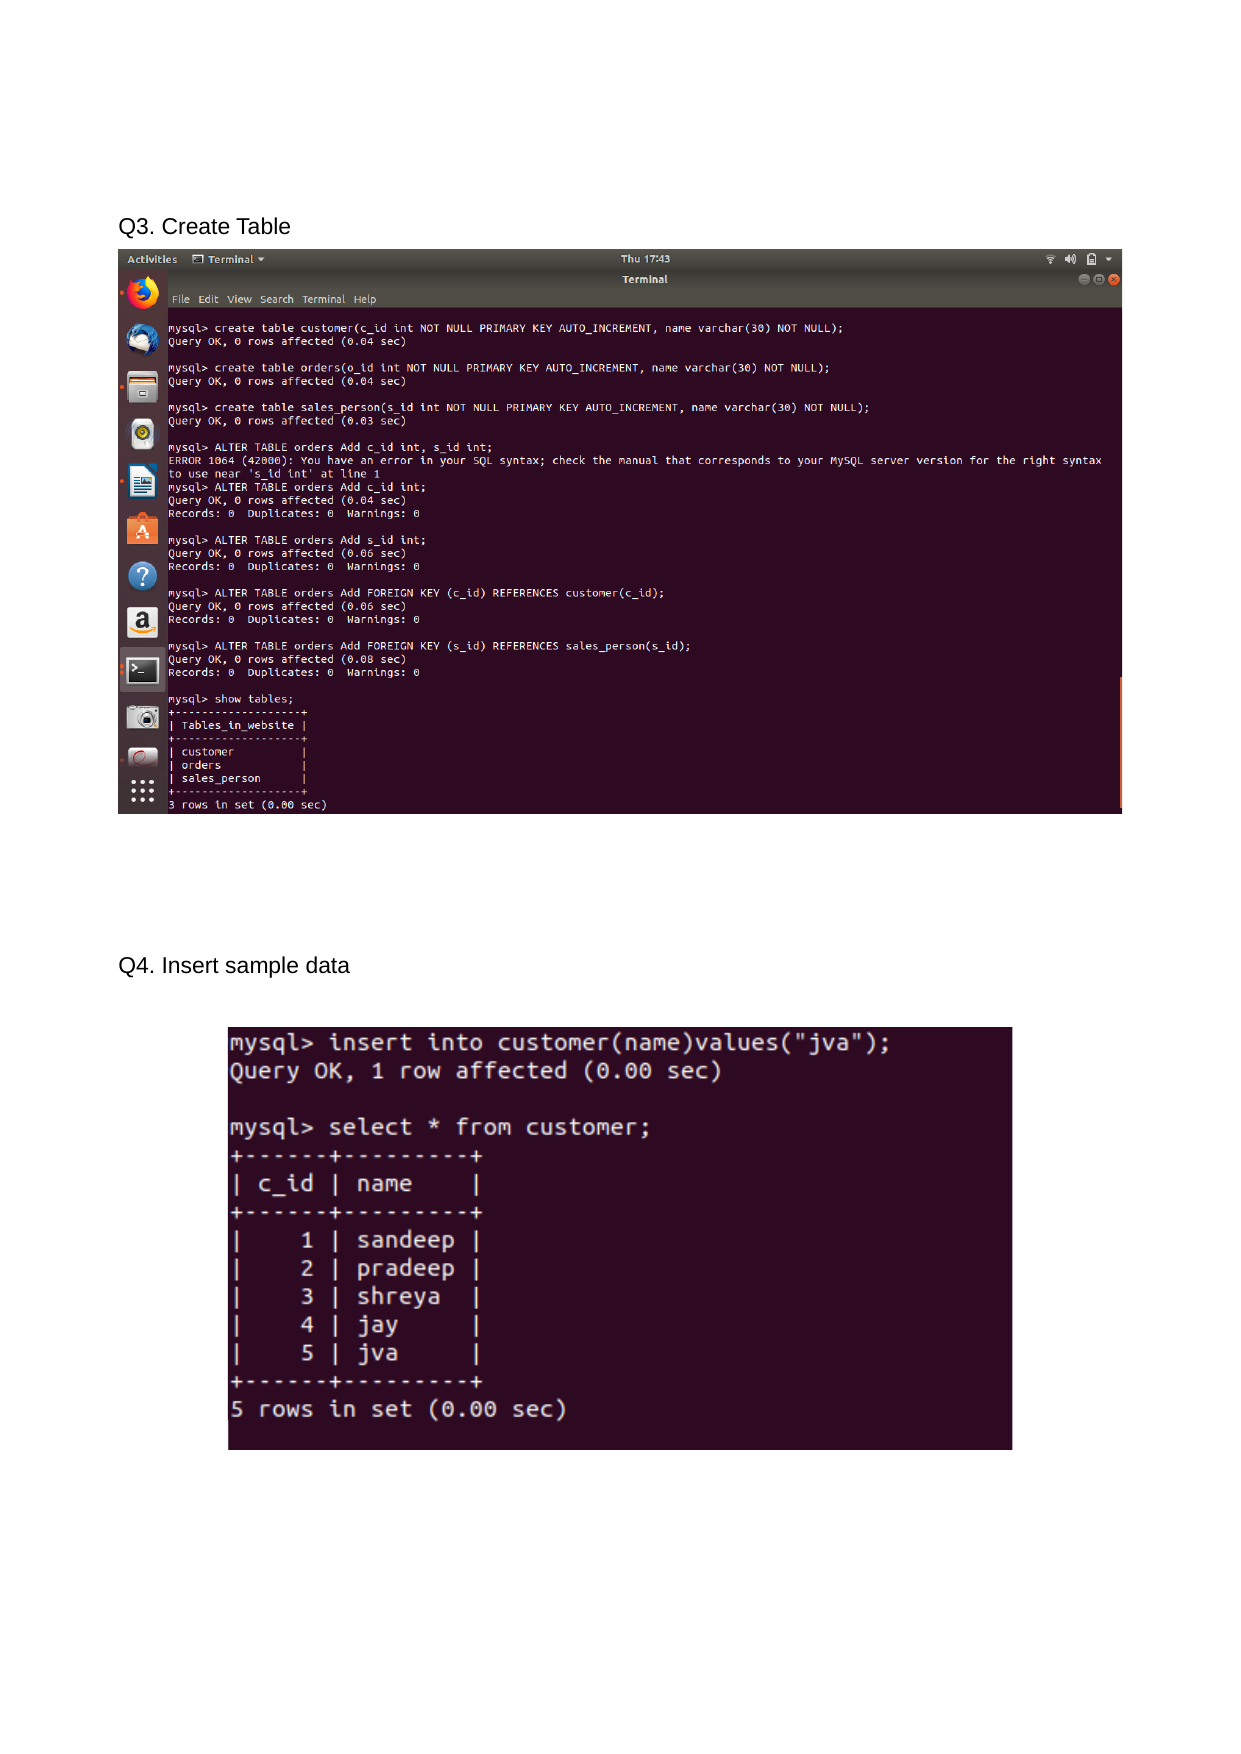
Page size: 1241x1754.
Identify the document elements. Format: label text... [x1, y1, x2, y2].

picture [227, 1027, 1013, 1450]
text Q4. Insert sample data [118, 952, 1122, 978]
picture [118, 249, 1123, 814]
text Q3. Create Table [118, 213, 1122, 240]
